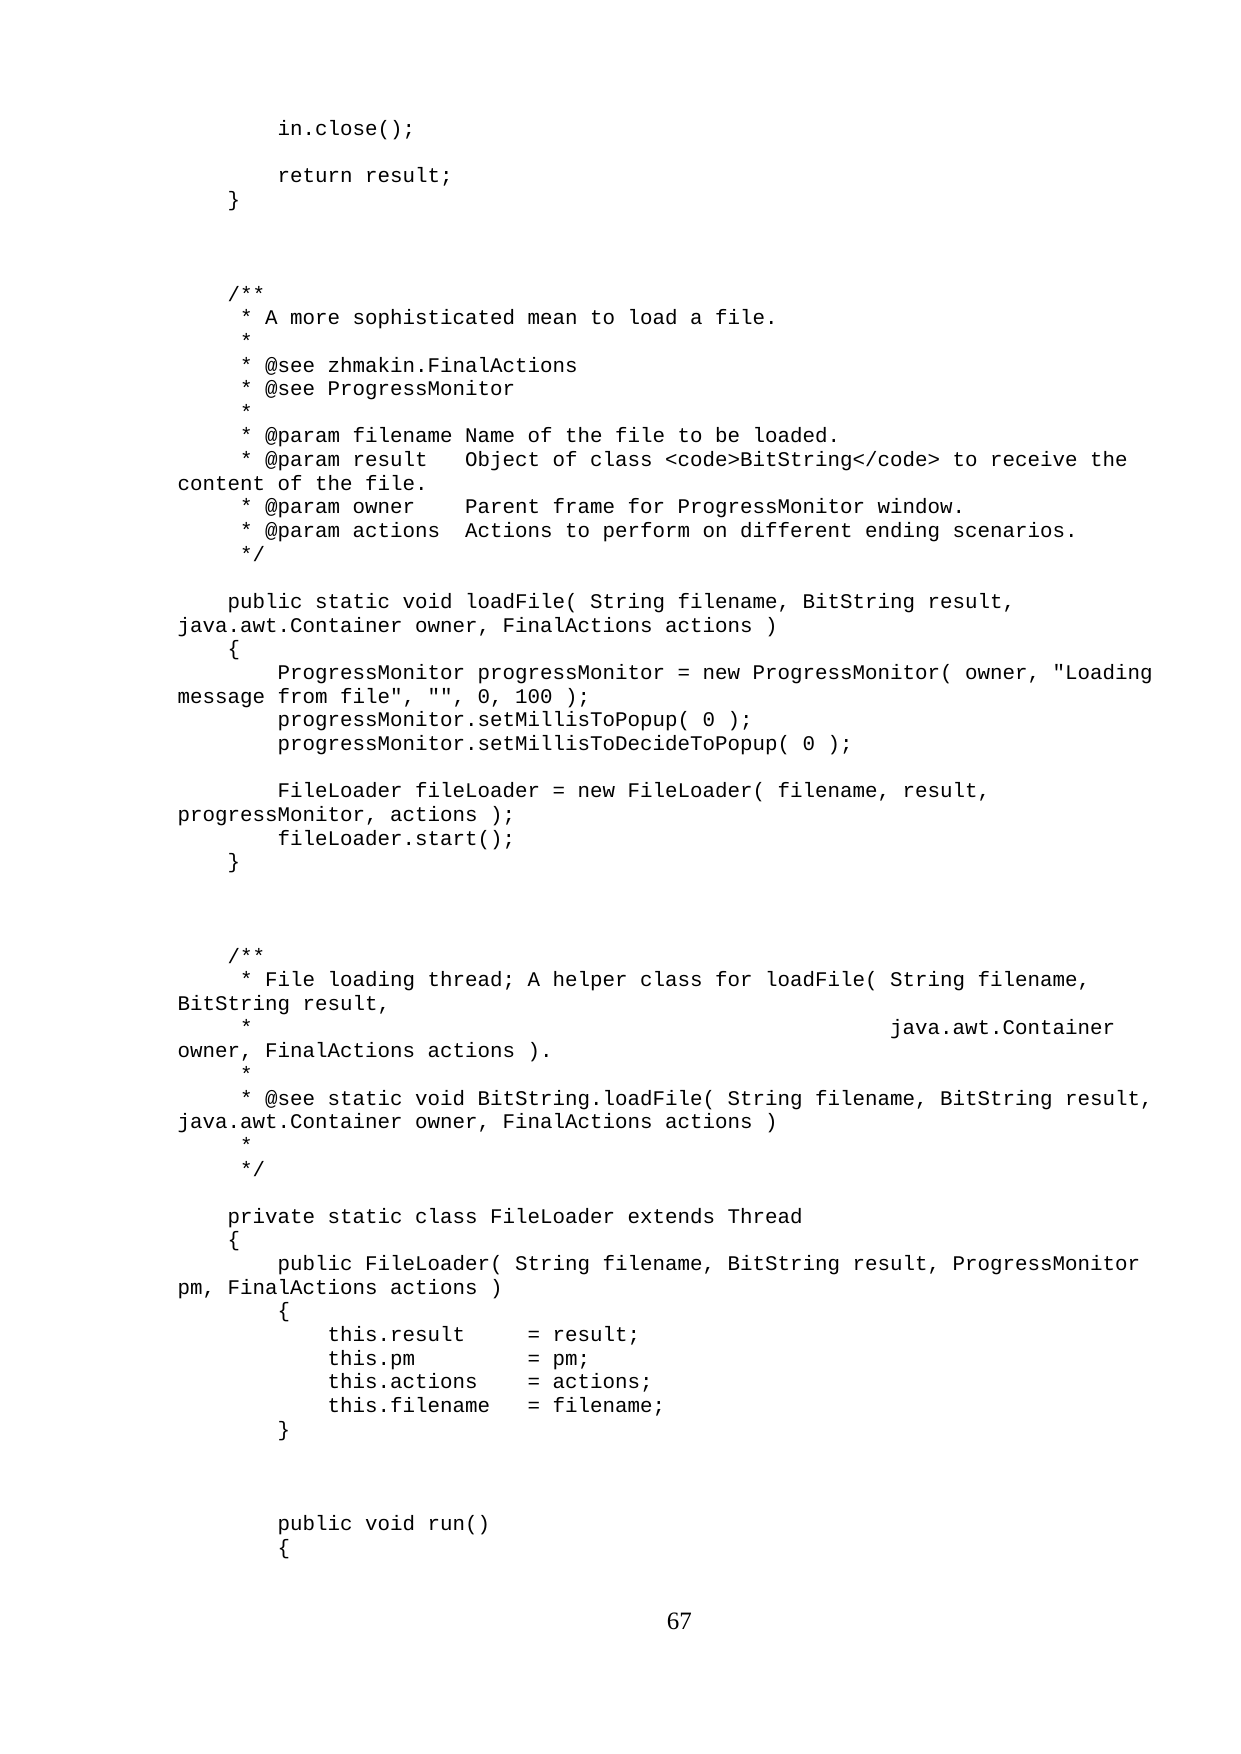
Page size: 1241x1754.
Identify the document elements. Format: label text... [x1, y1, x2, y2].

text in.close(); return result; } /** * A more sophisticated mean to load a file. * * @see zhmakin.FinalActions * @see ProgressMonitor * * @param filename Name of the file to be loaded. * @param result Object of class <code>BitString</code> to receive the content of the file. * @param owner Parent frame for ProgressMonitor window. * @param actions Actions to perform on different ending scenarios. */ public static void loadFile( String filename, BitString result, java.awt.Container owner, FinalActions actions ) { ProgressMonitor progressMonitor = new ProgressMonitor( owner, "Loading message from file", "", 0, 100 ); progressMonitor.setMillisToPopup( 0 ); progressMonitor.setMillisToDecideToPopup( 0 ); FileLoader fileLoader = new FileLoader( filename, result, progressMonitor, actions ); fileLoader.start(); } /** * File loading thread; A helper class for loadFile( String filename, BitString result, * java.awt.Container owner, FinalActions actions ). * * @see static void BitString.loadFile( String filename, BitString result, java.awt.Container owner, FinalActions actions ) * */ private static class FileLoader extends Thread { public FileLoader( String filename, BitString result, ProgressMonitor pm, FinalActions actions ) { this.result = result; this.pm = pm; this.actions = actions; this.filename = filename; } public void run() { [177, 118, 1181, 1561]
